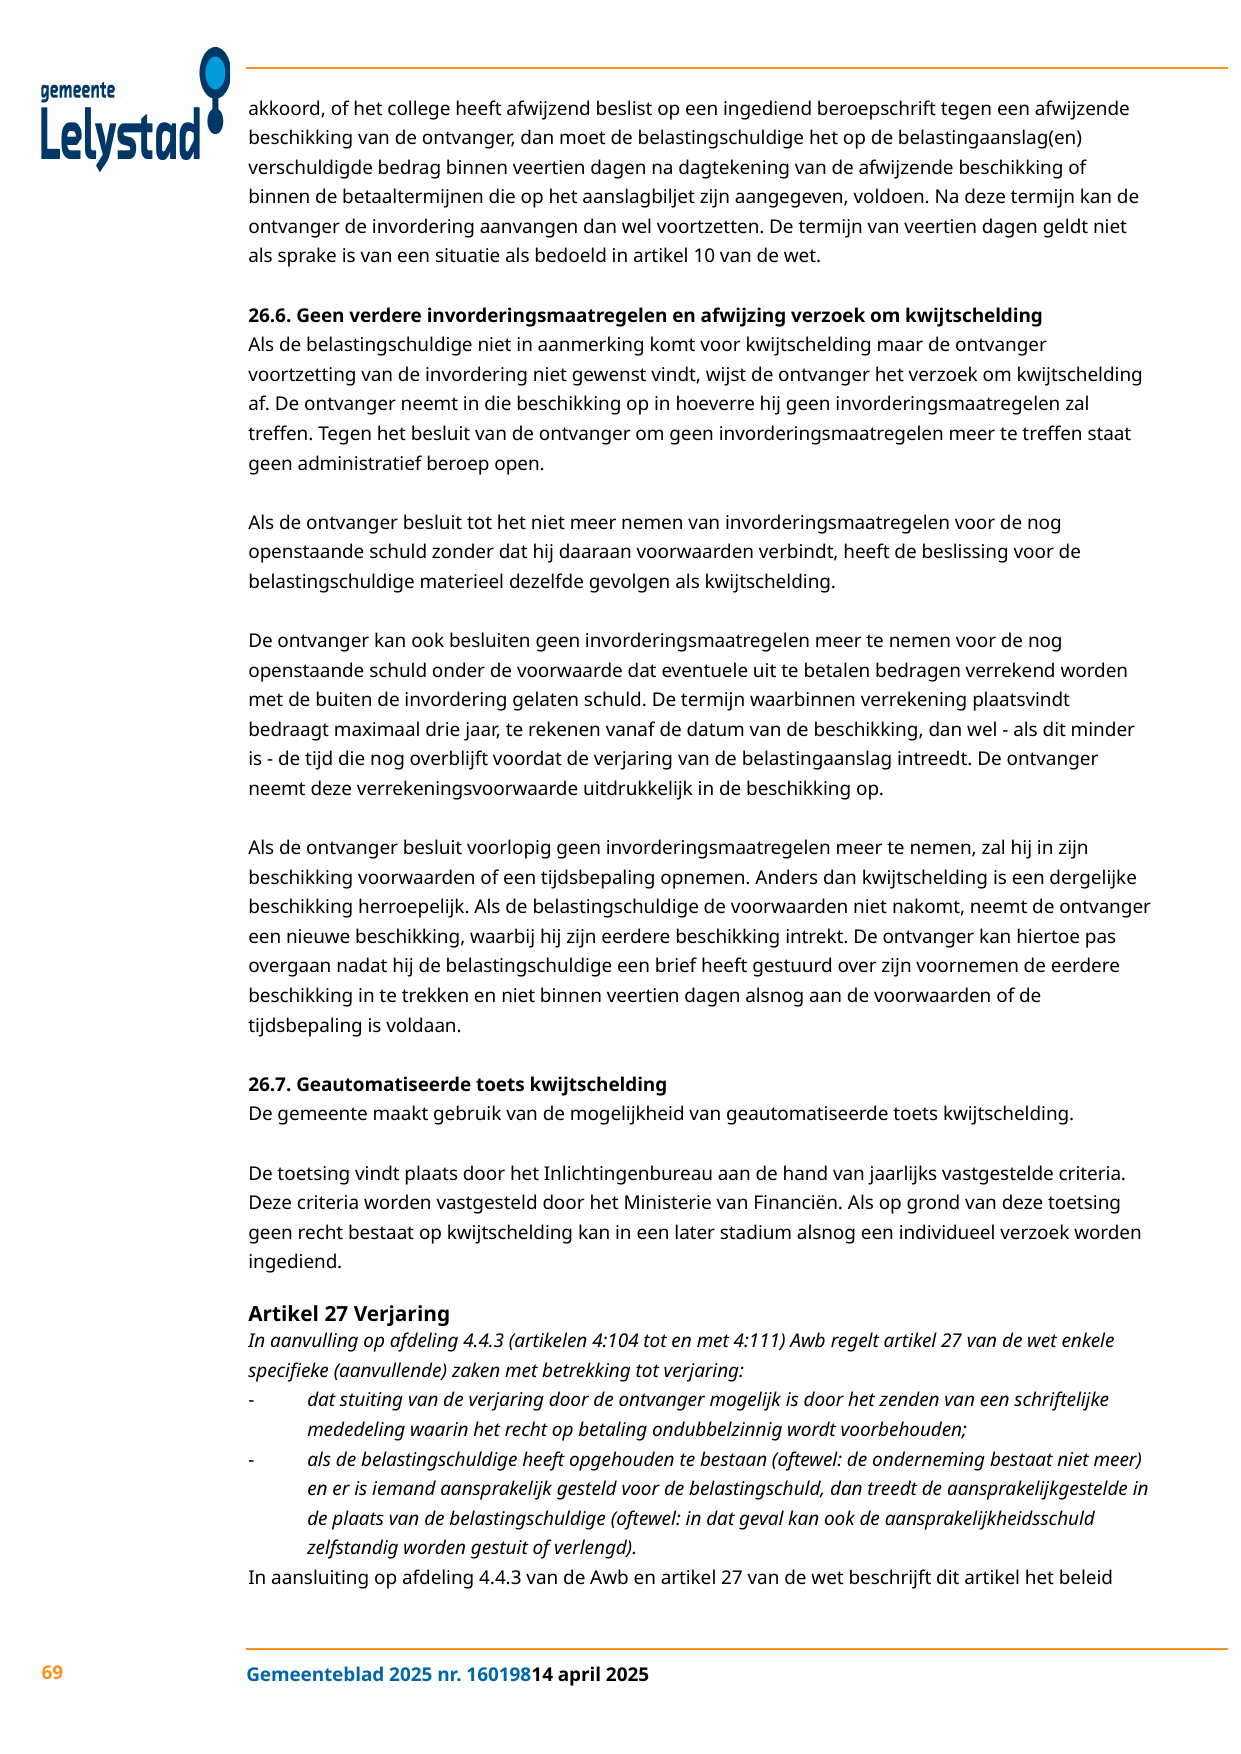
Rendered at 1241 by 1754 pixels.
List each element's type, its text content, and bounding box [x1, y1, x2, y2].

text Als de ontvanger besluit voorlopig geen invorderingsmaatregelen meer te nemen, zal hij in zijn beschikking voorwaarden of een tijdsbepaling opnemen. Anders dan kwijtschelding is een dergelijke beschikking herroepelijk. Als de belastingschuldige de voorwaarden niet nakomt, neemt de ontvanger een nieuwe beschikking, waarbij hij zijn eerdere beschikking intrekt. De ontvanger kan hiertoe pas overgaan nadat hij de belastingschuldige een brief heeft gestuurd over zijn voornemen de eerdere beschikking in te trekken en niet binnen veertien dagen alsnog aan de voorwaarden of de tijdsbepaling is voldaan. [248, 834, 1152, 1038]
text In aansluiting op afdeling 4.4.3 van de Awb en artikel 27 van de wet beschrijft dit artikel het beleid [248, 1564, 1152, 1590]
list als de belastingschuldige heeft opgehouden te bestaan (oftewel: de onderneming bestaat niet meer) en er is iemand aansprakelijk gesteld voor de belastingschuld, dan treedt de aansprakelijkgestelde in de plaats van de belastingschuldige (oftewel: in dat geval kan ook de aansprakelijkheidsschuld zelfstandig worden gestuit of verlengd). [248, 1446, 1152, 1560]
list dat stuiting van de verjaring door de ontvanger mogelijk is door het zenden van een schriftelijke mededeling waarin het recht op betaling ondubbelzinnig wordt voorbehouden; [248, 1387, 1152, 1442]
text Als de belastingschuldige niet in aanmerking komt voor kwijtschelding maar de ontvanger voortzetting van de invordering niet gewenst vindt, wijst de ontvanger het verzoek om kwijtschelding af. De ontvanger neemt in die beschikking op in hoeverre hij geen invorderingsmaatregelen zal treffen. Tegen het besluit van de ontvanger om geen invorderingsmaatregelen meer te treffen staat geen administratief beroep open. [248, 331, 1152, 476]
text De gemeente maakt gebruik van de mogelijkheid van geautomatiseerde toets kwijtschelding. [248, 1101, 1152, 1126]
text In aanvulling op afdeling 4.4.3 (artikelen 4:104 tot en met 4:111) Awb regelt artikel 27 van de wet enkele specifieke (aanvullende) zaken met betrekking tot verjaring: [248, 1327, 1152, 1383]
text Artikel 27 Verjaring [248, 1299, 1152, 1327]
text De toetsing vindt plaats door het Inlichtingenbureau aan de hand van jaarlijks vastgestelde criteria. Deze criteria worden vastgesteld door het Ministerie van Financiën. Als op grond van deze toetsing geen recht bestaat op kwijtschelding kan in een later stadium alsnog een individueel verzoek worden ingediend. [248, 1160, 1152, 1274]
text Als de ontvanger besluit tot het niet meer nemen van invorderingsmaatregelen voor de nog openstaande schuld zonder dat hij daaraan voorwaarden verbindt, heeft de beslissing voor de belastingschuldige materieel dezelfde gevolgen als kwijtschelding. [248, 509, 1152, 594]
picture [41, 47, 231, 172]
text 26.6. Geen verdere invorderingsmaatregelen en afwijzing verzoek om kwijtschelding [248, 302, 1152, 328]
text 26.7. Geautomatiseerde toets kwijtschelding [248, 1071, 1152, 1097]
text De ontvanger kan ook besluiten geen invorderingsmaatregelen meer te nemen voor de nog openstaande schuld onder de voorwaarde dat eventuele uit te betalen bedragen verrekend worden met de buiten de invordering gelaten schuld. De termijn waarbinnen verrekening plaatsvindt bedraagt maximaal drie jaar, te rekenen vanaf de datum van de beschikking, dan wel - als dit minder is - de tijd die nog overblijft voordat de verjaring van de belastingaanslag intreedt. De ontvanger neemt deze verrekeningsvoorwaarde uitdrukkelijk in de beschikking op. [248, 627, 1152, 801]
text akkoord, of het college heeft afwijzend beslist op een ingediend beroepschrift tegen een afwijzende beschikking van de ontvanger, dan moet de belastingschuldige het op de belastingaanslag(en) verschuldigde bedrag binnen veertien dagen na dagtekening van de afwijzende beschikking of binnen de betaaltermijnen die op het aanslagbiljet zijn aangegeven, voldoen. Na deze termijn kan de ontvanger de invordering aanvangen dan wel voortzetten. De termijn van veertien dagen geldt niet als sprake is van een situatie als bedoeld in artikel 10 van de wet. [248, 95, 1152, 268]
